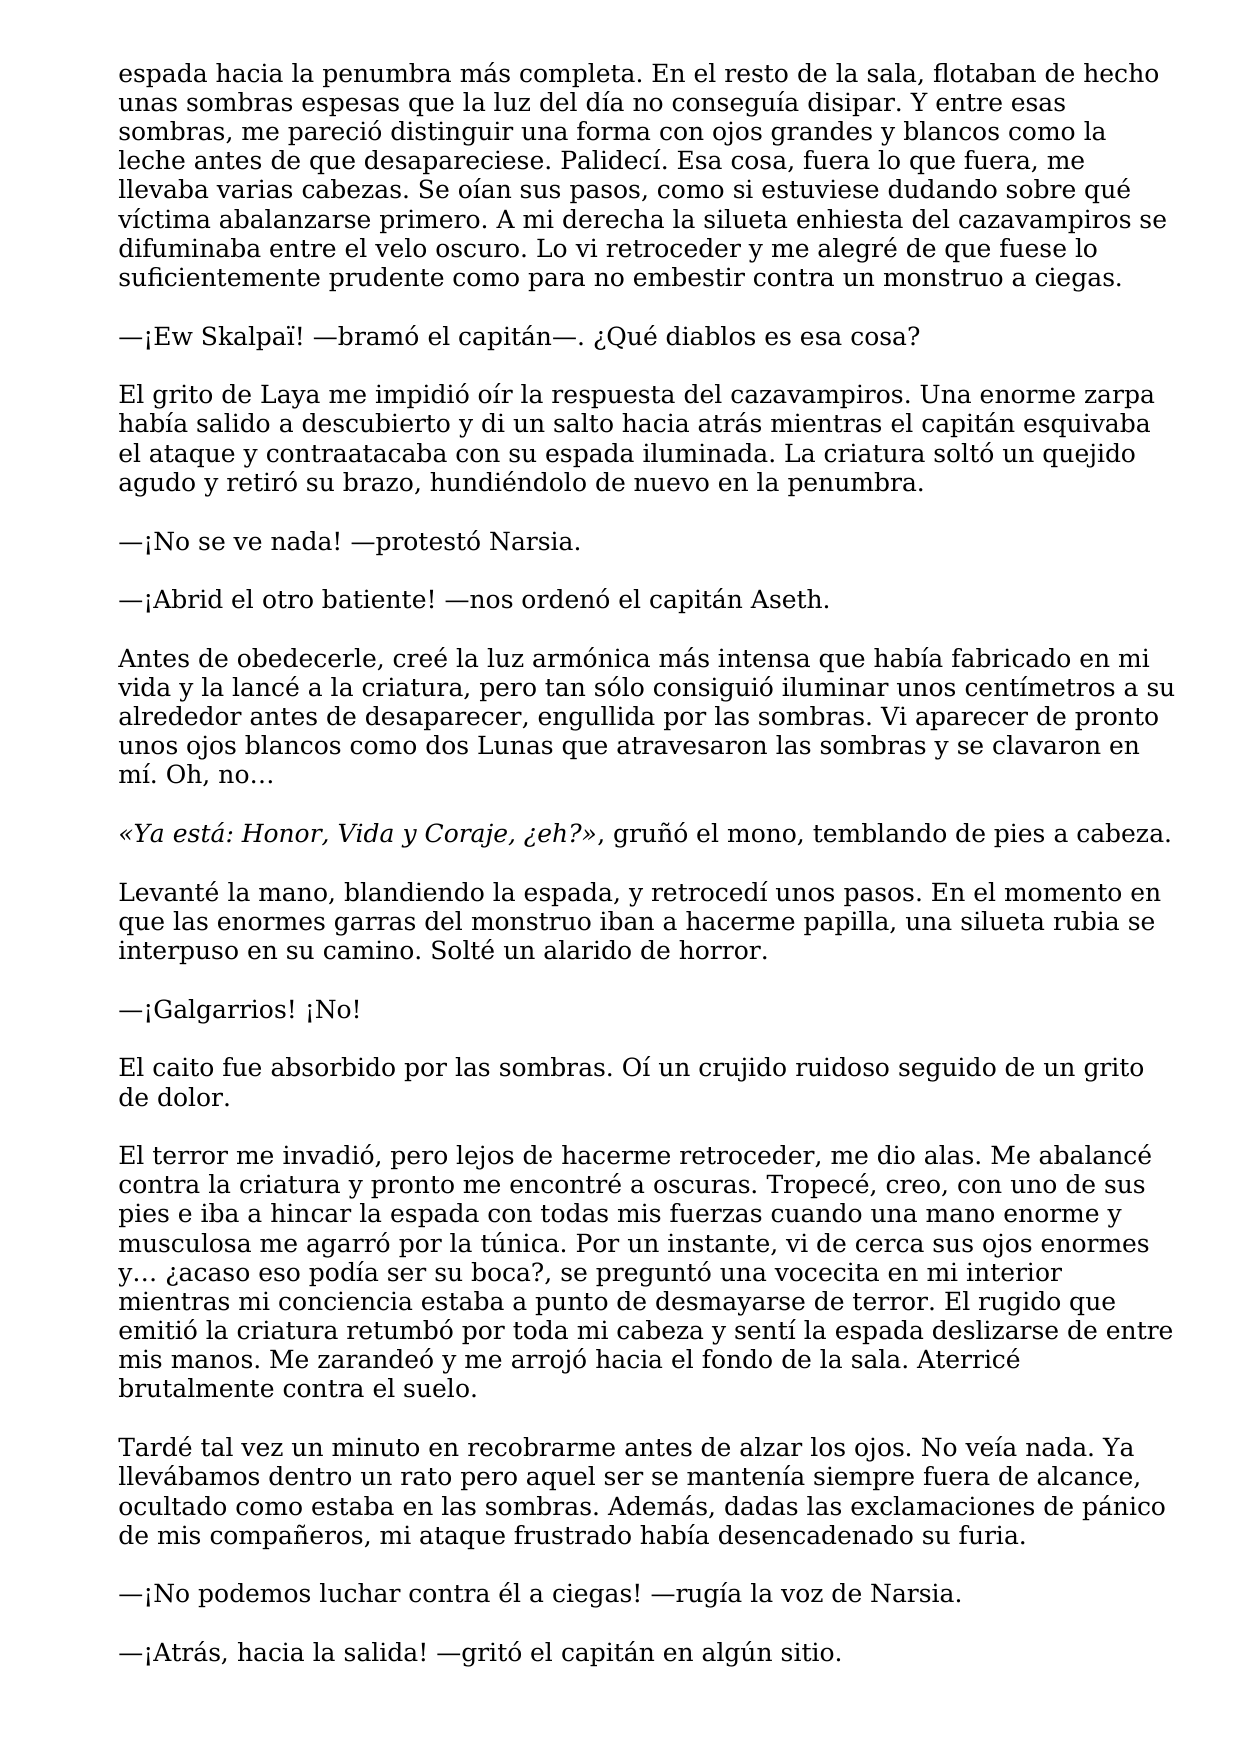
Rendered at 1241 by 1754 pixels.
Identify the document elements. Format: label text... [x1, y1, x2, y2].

text espada hacia la penumbra más completa. En el resto de la sala, flotaban de hecho unas sombras espesas que la luz del día no conseguía disipar. Y entre esas sombras, me pareció distinguir una forma con ojos grandes y blancos como la leche antes de que desapareciese. Palidecí. Esa cosa, fuera lo que fuera, me llevaba varias cabezas. Se oían sus pasos, como si estuviese dudando sobre qué víctima abalanzarse primero. A mi derecha la silueta enhiesta del cazavampiros se difuminaba entre el velo oscuro. Lo vi retroceder y me alegré de que fuese lo suficientemente prudente como para no embestir contra un monstruo a ciegas. [118, 59, 1181, 292]
text «Ya está: Honor, Vida y Coraje, ¿eh?», gruñó el mono, temblando de pies a cabeza. [118, 819, 1181, 848]
text El terror me invadió, pero lejos de hacerme retroceder, me dio alas. Me abalancé contra la criatura y pronto me encontré a oscuras. Tropecé, creo, con uno de sus pies e iba a hincar la espada con todas mis fuerzas cuando una mano enorme y musculosa me agarró por la túnica. Por un instante, vi de cerca sus ojos enormes y… ¿acaso eso podía ser su boca?, se preguntó una vocecita en mi interior mientras mi conciencia estaba a punto de desmayarse de terror. El rugido que emitió la criatura retumbó por toda mi cabeza y sentí la espada deslizarse de entre mis manos. Me zarandeó y me arrojó hacia el fondo de la sala. Aterricé brutalmente contra el suelo. [118, 1141, 1181, 1404]
text Antes de obedecerle, creé la luz armónica más intensa que había fabricado en mi vida y la lancé a la criatura, pero tan sólo consiguió iluminar unos centímetros a su alrededor antes de desaparecer, engullida por las sombras. Vi aparecer de pronto unos ojos blancos como dos Lunas que atravesaron las sombras y se clavaron en mí. Oh, no… [118, 644, 1181, 790]
text El grito de Laya me impidió oír la respuesta del cazavampiros. Una enorme zarpa había salido a descubierto y di un salto hacia atrás mientras el capitán esquivaba el ataque y contraatacaba con su espada iluminada. La criatura soltó un quejido agudo y retiró su brazo, hundiéndolo de nuevo en la penumbra. [118, 381, 1181, 497]
text —¡Atrás, hacia la salida! —gritó el capitán en algún sitio. [118, 1638, 1181, 1667]
text El caito fue absorbido por las sombras. Oí un crujido ruidoso seguido de un grito de dolor. [118, 1053, 1181, 1112]
text —¡No podemos luchar contra él a ciegas! —rugía la voz de Narsia. [118, 1579, 1181, 1609]
text —¡Abrid el otro batiente! —nos ordenó el capitán Aseth. [118, 585, 1181, 614]
text Levanté la mano, blandiendo la espada, y retrocedí unos pasos. En el momento en que las enormes garras del monstruo iban a hacerme papilla, una silueta rubia se interpuso en su camino. Solté un alarido de horror. [118, 878, 1181, 965]
text —¡Galgarrios! ¡No! [118, 995, 1181, 1024]
text Tardé tal vez un minuto en recobrarme antes de alzar los ojos. No veía nada. Ya llevábamos dentro un rato pero aquel ser se mantenía siempre fuera de alcance, ocultado como estaba en las sombras. Además, dadas las exclamaciones de pánico de mis compañeros, mi ataque frustrado había desencadenado su furia. [118, 1433, 1181, 1550]
text —¡Ew Skalpaï! —bramó el capitán—. ¿Qué diablos es esa cosa? [118, 322, 1181, 351]
text —¡No se ve nada! —protestó Narsia. [118, 527, 1181, 556]
